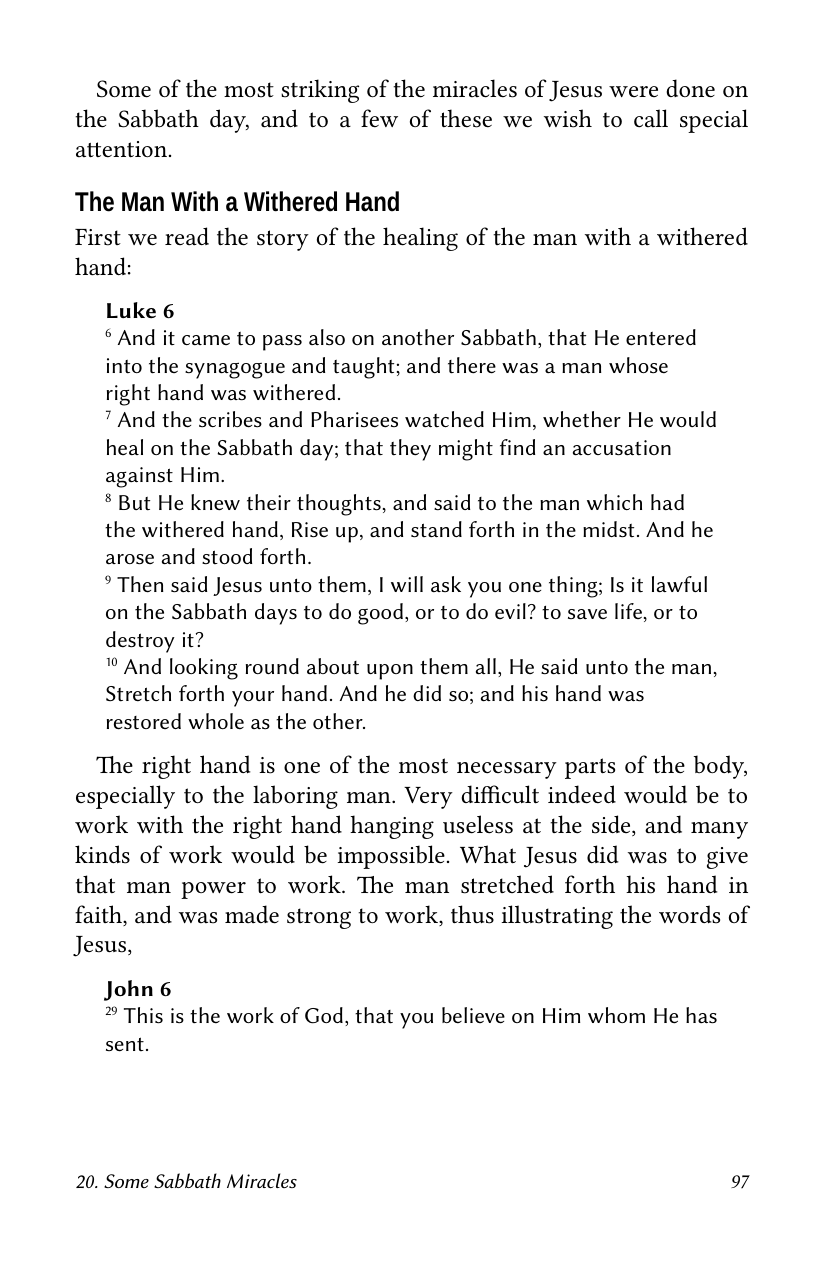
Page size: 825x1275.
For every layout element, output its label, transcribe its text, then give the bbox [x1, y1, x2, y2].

text Luke 6 [105, 298, 750, 324]
text 9 Then said Jesus unto them, I will ask you one thing; Is it lawful on the Sabbath days to do good, or to do evil? to save life, or to destroy it? [105, 572, 720, 653]
text 10 And looking round about upon them all, He said unto the man, Stretch forth your hand. And he did so; and his hand was restored whole as the other. [105, 654, 720, 735]
text 7 And the scribes and Pharisees watched Him, whether He would heal on the Sabbath day; that they might find an accusation against Him. [105, 407, 720, 488]
text The right hand is one of the most necessary parts of the body, especially to the laboring man. Very difficult indeed would be to work with the right hand hanging useless at the side, and many kinds of work would be impossible. What Jesus did was to give that man power to work. The man stretched forth his hand in faith, and was made strong to work, thus illustrating the words of Jesus, [75, 751, 750, 959]
text John 6 [105, 975, 750, 1002]
text 29 This is the work of God, that you believe on Him whom He has sent. [105, 1003, 720, 1057]
text 6 And it came to pass also on another Sabbath, that He entered into the synagogue and taught; and there was a man whose right hand was withered. [105, 325, 720, 406]
text First we read the story of the healing of the man with a withered hand: [75, 223, 750, 281]
text Some of the most striking of the miracles of Jesus were done on the Sabbath day, and to a few of these we wish to call special attention. [75, 75, 750, 163]
subtitle The Man With a Withered Hand [75, 186, 750, 217]
text 8 But He knew their thoughts, and said to the man which had the withered hand, Rise up, and stand forth in the midst. And he arose and stood forth. [105, 489, 720, 571]
